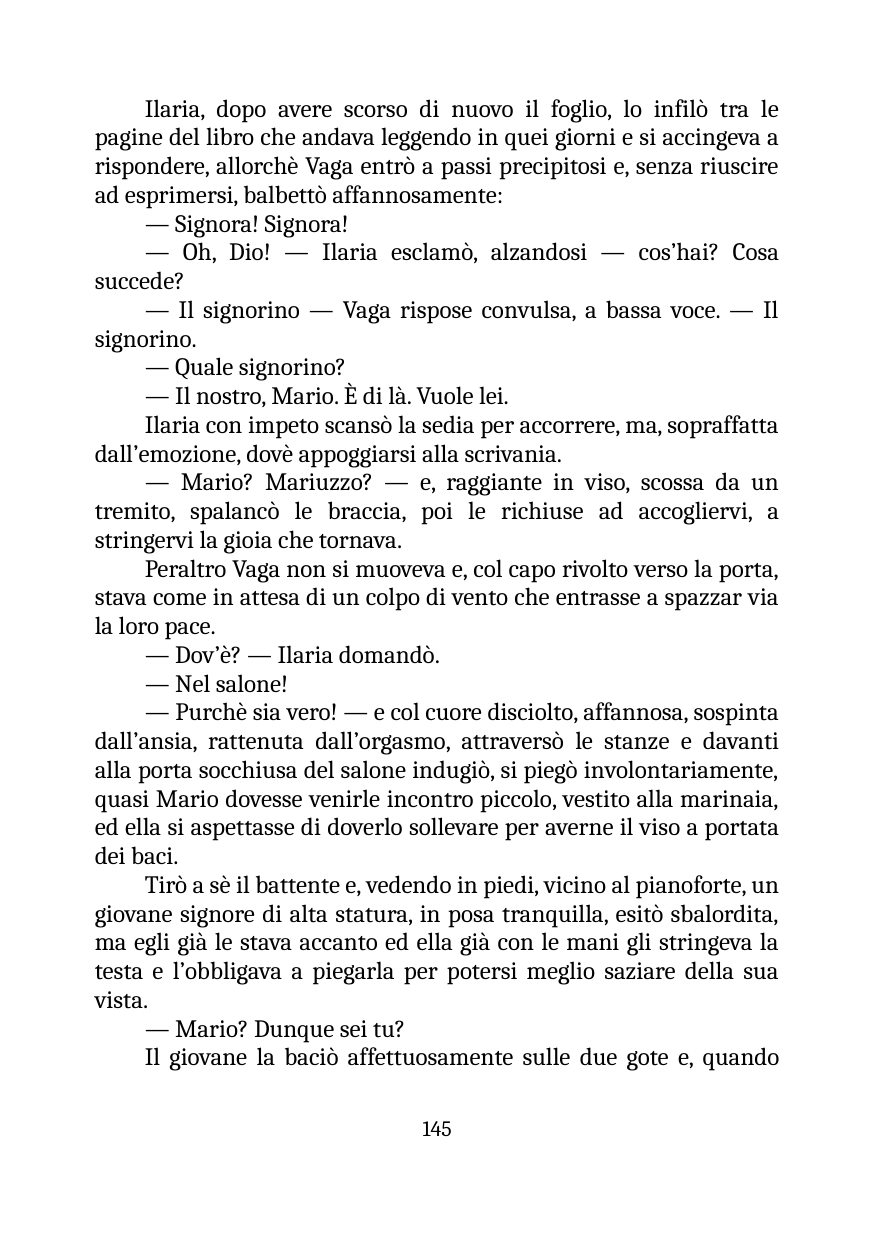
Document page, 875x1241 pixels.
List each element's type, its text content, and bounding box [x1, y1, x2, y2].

text — Il nostro, Mario. È di là. Vuole lei. [94, 382, 779, 411]
text — Nel salone! [94, 669, 779, 698]
text — Purchè sia vero! — e col cuore disciolto, affannosa, sospinta dall’ansia, rattenuta dall’orgasmo, attraversò le stanze e davanti alla porta socchiusa del salone indugiò, si piegò involontariamente, quasi Mario dovesse venirle incontro piccolo, vestito alla marinaia, ed ella si aspettasse di doverlo sollevare per averne il viso a portata dei baci. [94, 698, 779, 871]
text Il giovane la baciò affettuosamente sulle due gote e, quando [94, 1043, 779, 1072]
text — Signora! Signora! [94, 209, 779, 238]
text Ilaria con impeto scansò la sedia per accorrere, ma, sopraffatta dall’emozione, dovè appoggiarsi alla scrivania. [94, 411, 779, 468]
text — Oh, Dio! — Ilaria esclamò, alzandosi — cos’hai? Cosa succede? [94, 238, 779, 296]
text Peraltro Vaga non si muoveva e, col capo rivolto verso la porta, stava come in attesa di un colpo di vento che entrasse a spazzar via la loro pace. [94, 554, 779, 641]
text — Quale signorino? [94, 353, 779, 382]
text — Mario? Mariuzzo? — e, raggiante in viso, scossa da un tremito, spalancò le braccia, poi le richiuse ad accogliervi, a stringervi la gioia che tornava. [94, 468, 779, 554]
text Ilaria, dopo avere scorso di nuovo il foglio, lo infilò tra le pagine del libro che andava leggendo in quei giorni e si accingeva a rispondere, allorchè Vaga entrò a passi precipitosi e, senza riuscire ad esprimersi, balbettò affannosamente: [94, 94, 779, 209]
text Tirò a sè il battente e, vedendo in piedi, vicino al pianoforte, un giovane signore di alta statura, in posa tranquilla, esitò sbalordita, ma egli già le stava accanto ed ella già con le mani gli stringeva la testa e l’obbligava a piegarla per potersi meglio saziare della sua vista. [94, 871, 779, 1014]
text — Dov’è? — Ilaria domandò. [94, 641, 779, 669]
text — Il signorino — Vaga rispose convulsa, a bassa voce. — Il signorino. [94, 296, 779, 353]
text — Mario? Dunque sei tu? [94, 1014, 779, 1043]
